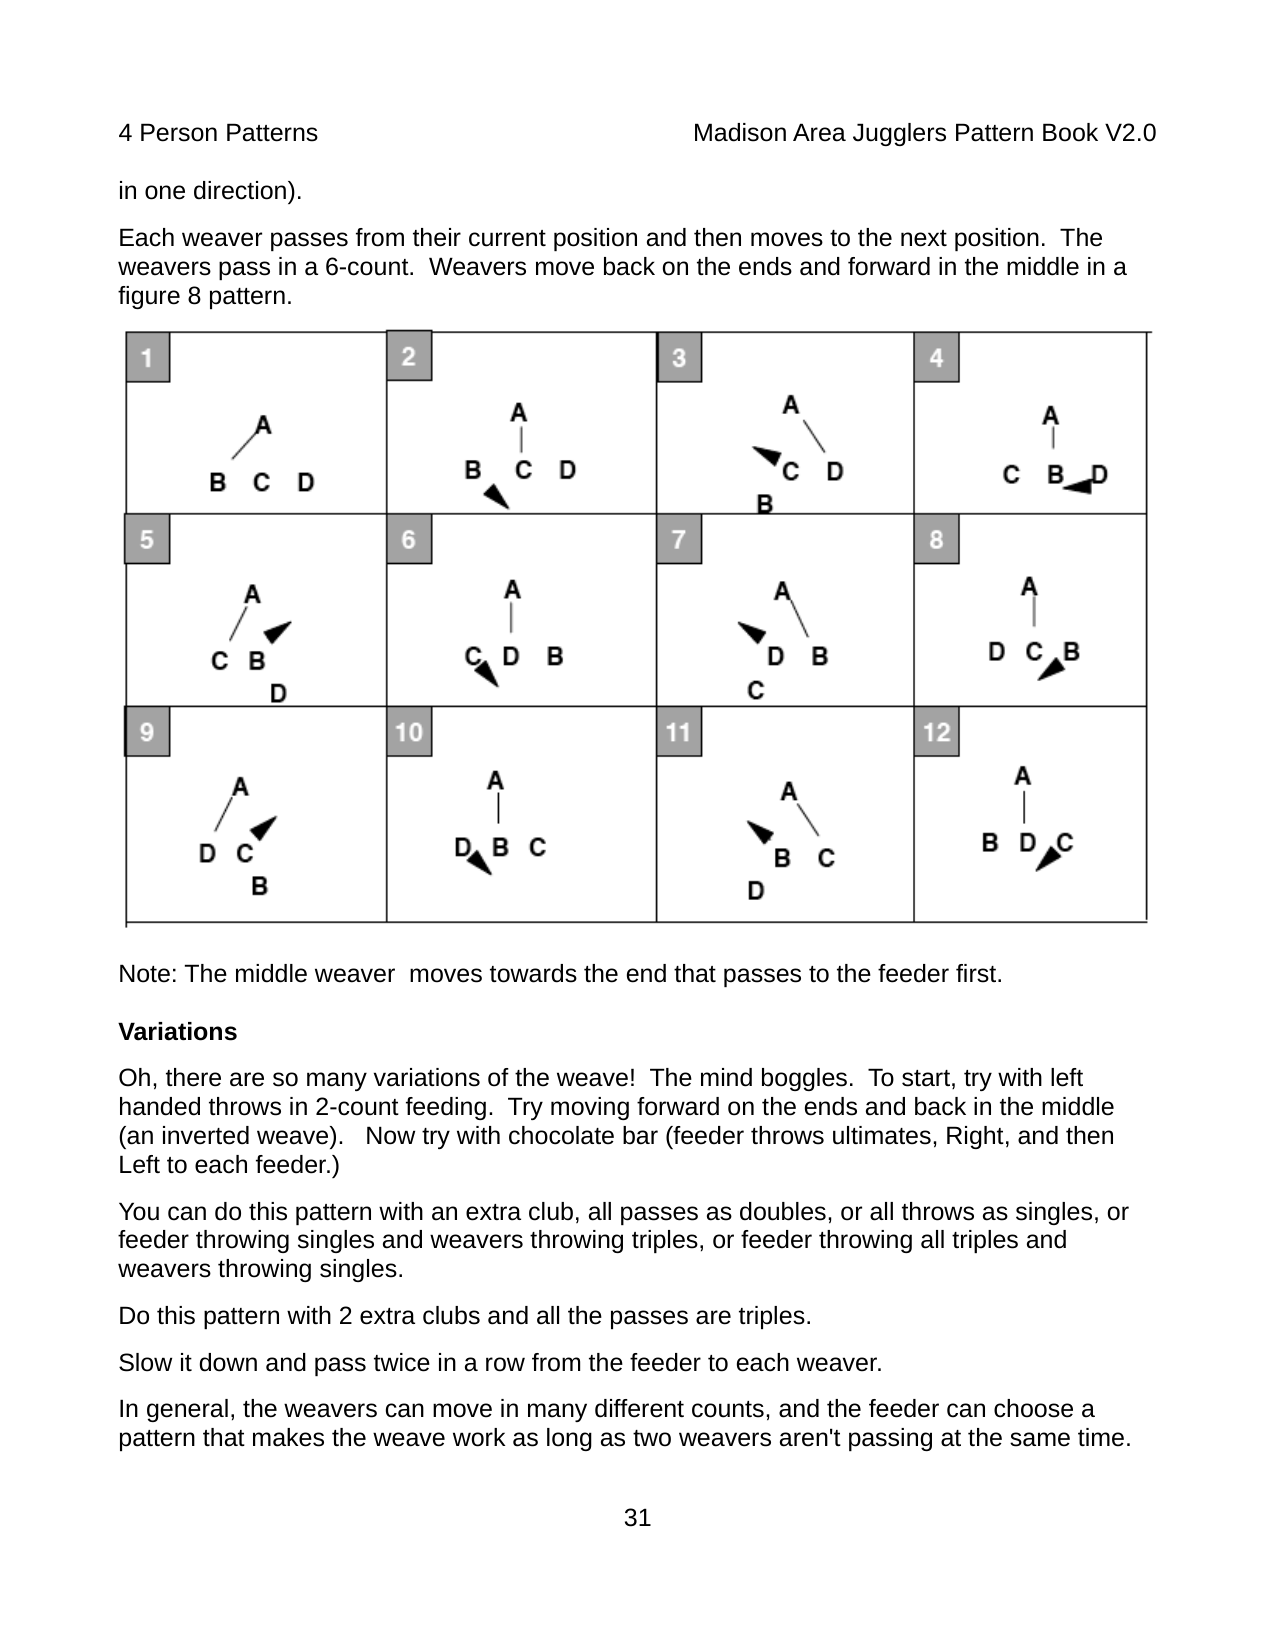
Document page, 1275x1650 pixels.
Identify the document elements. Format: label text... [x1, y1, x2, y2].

text You can do this pattern with an extra club, all passes as doubles, or all throws as singles, or feeder throwing singles and weavers throwing triples, or feeder throwing all triples and weavers throwing singles. [118, 1196, 1157, 1283]
text Note: The middle weaver moves towards the end that passes to the feeder first. [118, 959, 1157, 988]
text in one direction). [118, 176, 1157, 205]
text Oh, there are so many variations of the weave! The mind boggles. To start, try with left handed throws in 2-count feeding. Try moving forward on the ends and back in the middle (an inverted weave). Now try with chocolate bar (feeder throws ultimates, Right, and then Left to each feeder.) [118, 1063, 1157, 1178]
picture [118, 327, 1157, 931]
text In general, the weavers can move in many different counts, and the feeder can choose a pattern that makes the weave work as long as two weavers aren't passing at the same time. [118, 1394, 1157, 1452]
text Slow it down and pass twice in a row from the feeder to each weaver. [118, 1347, 1157, 1376]
text Each weaver passes from their current position and then moves to the next position. The weavers pass in a 6-count. Weavers move back on the ends and forward in the middle in a figure 8 pattern. [118, 223, 1157, 309]
text Do this pattern with 2 extra clubs and all the passes are triples. [118, 1301, 1157, 1329]
text Variations [118, 1017, 1157, 1045]
